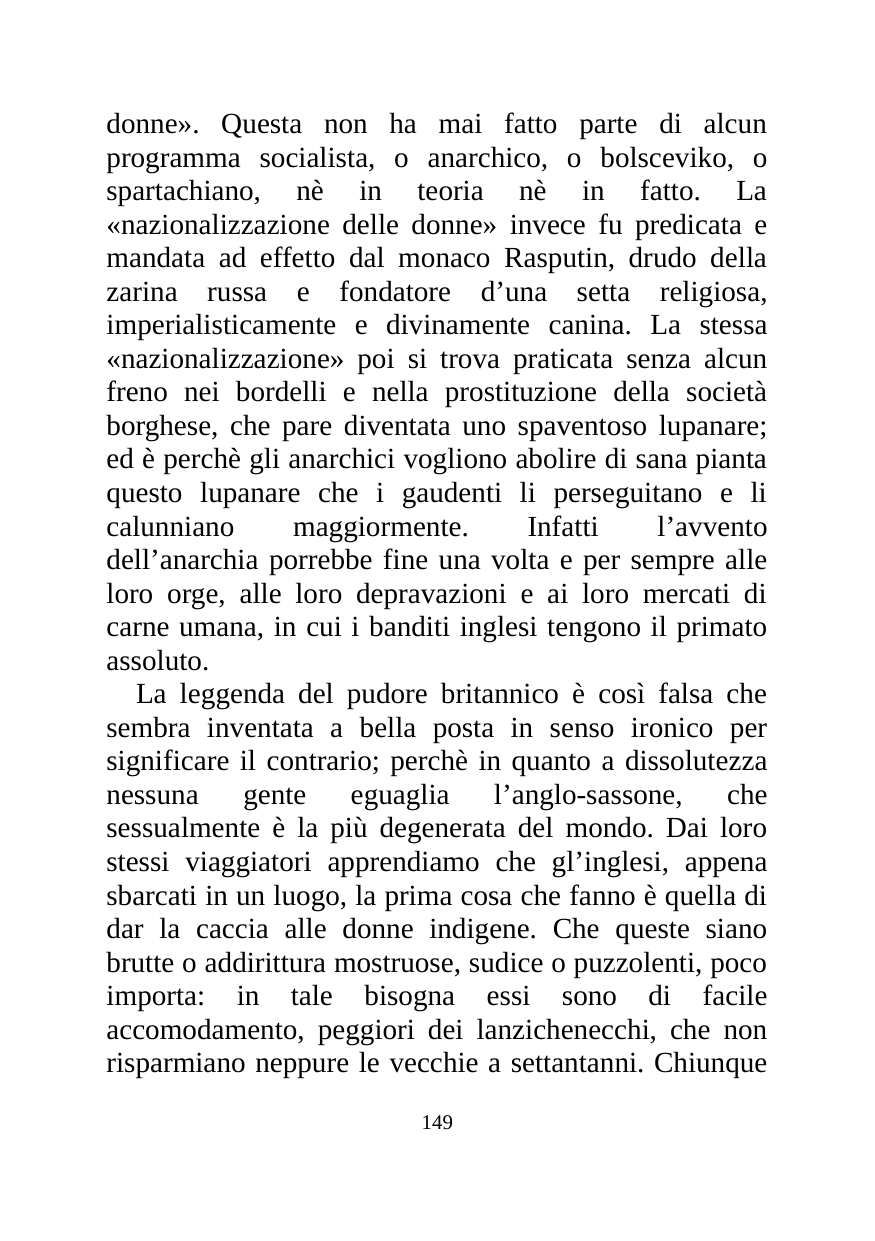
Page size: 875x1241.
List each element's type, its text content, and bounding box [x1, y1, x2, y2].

text La leggenda del pudore britannico è così falsa che sembra inventata a bella posta in senso ironico per significare il contrario; perchè in quanto a dissolutezza nessuna gente eguaglia l’anglo-sassone, che sessualmente è la più degenerata del mondo. Dai loro stessi viaggiatori apprendiamo che gl’inglesi, appena sbarcati in un luogo, la prima cosa che fanno è quella di dar la caccia alle donne indigene. Che queste siano brutte o addirittura mostruose, sudice o puzzolenti, poco importa: in tale bisogna essi sono di facile accomodamento, peggiori dei lanzichenecchi, che non risparmiano neppure le vecchie a settantanni. Chiunque [106, 676, 768, 1079]
text donne». Questa non ha mai fatto parte di alcun programma socialista, o anarchico, o bolsceviko, o spartachiano, nè in teoria nè in fatto. La «nazionalizzazione delle donne» invece fu predicata e mandata ad effetto dal monaco Rasputin, drudo della zarina russa e fondatore d’una setta religiosa, imperialisticamente e divinamente canina. La stessa «nazionalizzazione» poi si trova praticata senza alcun freno nei bordelli e nella prostituzione della società borghese, che pare diventata uno spaventoso lupanare; ed è perchè gli anarchici vogliono abolire di sana pianta questo lupanare che i gaudenti li perseguitano e li calunniano maggiormente. Infatti l’avvento dell’anarchia porrebbe fine una volta e per sempre alle loro orge, alle loro depravazioni e ai loro mercati di carne umana, in cui i banditi inglesi tengono il primato assoluto. [106, 106, 768, 676]
